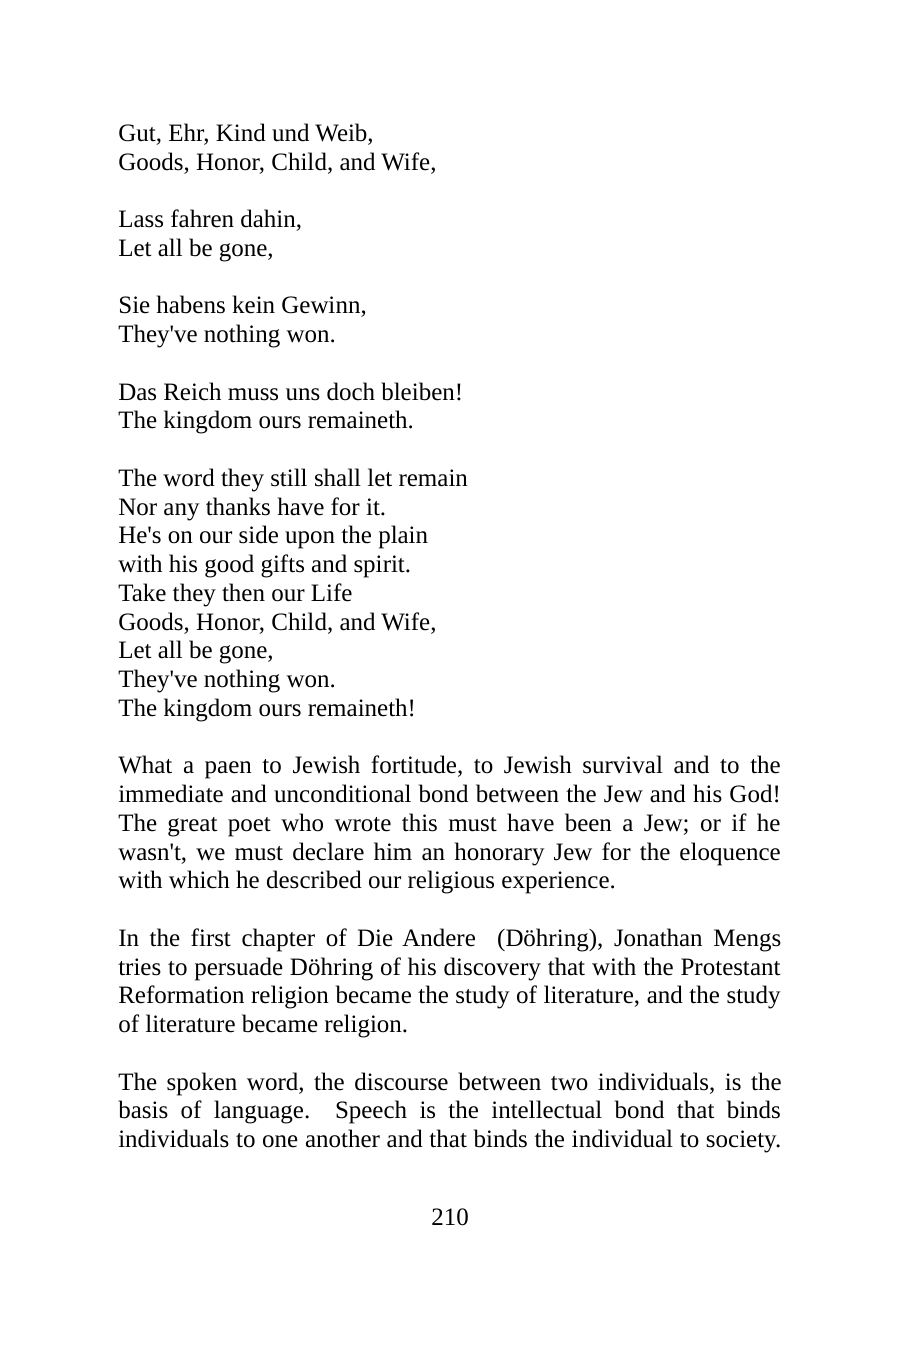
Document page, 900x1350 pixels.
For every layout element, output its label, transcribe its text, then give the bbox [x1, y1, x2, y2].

text In the first chapter of Die Andere (Döhring), Jonathan Mengs tries to persuade Döhring of his discovery that with the Protestant Reformation religion became the study of literature, and the study of literature became religion. [118, 923, 782, 1038]
text The kingdom ours remaineth. [118, 406, 782, 434]
text Let all be gone, [118, 233, 782, 262]
text What a paen to Jewish fortitude, to Jewish survival and to the immediate and unconditional bond between the Jew and his God! The great poet who wrote this must have been a Jew; or if he wasn't, we must declare him an honorary Jew for the eloquence with which he described our religious experience. [118, 751, 782, 894]
text Das Reich muss uns doch bleiben! [118, 377, 782, 406]
text They've nothing won. [118, 664, 782, 693]
text Goods, Honor, Child, and Wife, [118, 147, 782, 176]
text Lass fahren dahin, [118, 204, 782, 233]
text Sie habens kein Gewinn, [118, 291, 782, 319]
text Nor any thanks have for it. [118, 492, 782, 521]
text The word they still shall let remain [118, 463, 782, 492]
text Take they then our Life [118, 578, 782, 607]
text Goods, Honor, Child, and Wife, [118, 607, 782, 636]
text with his good gifts and spirit. [118, 549, 782, 578]
text Gut, Ehr, Kind und Weib, [118, 118, 782, 147]
text The kingdom ours remaineth! [118, 693, 782, 722]
text They've nothing won. [118, 319, 782, 348]
text The spoken word, the discourse between two individuals, is the basis of language. Speech is the intellectual bond that binds individuals to one another and that binds the individual to society. [118, 1067, 782, 1153]
text He's on our side upon the plain [118, 521, 782, 549]
text Let all be gone, [118, 636, 782, 664]
